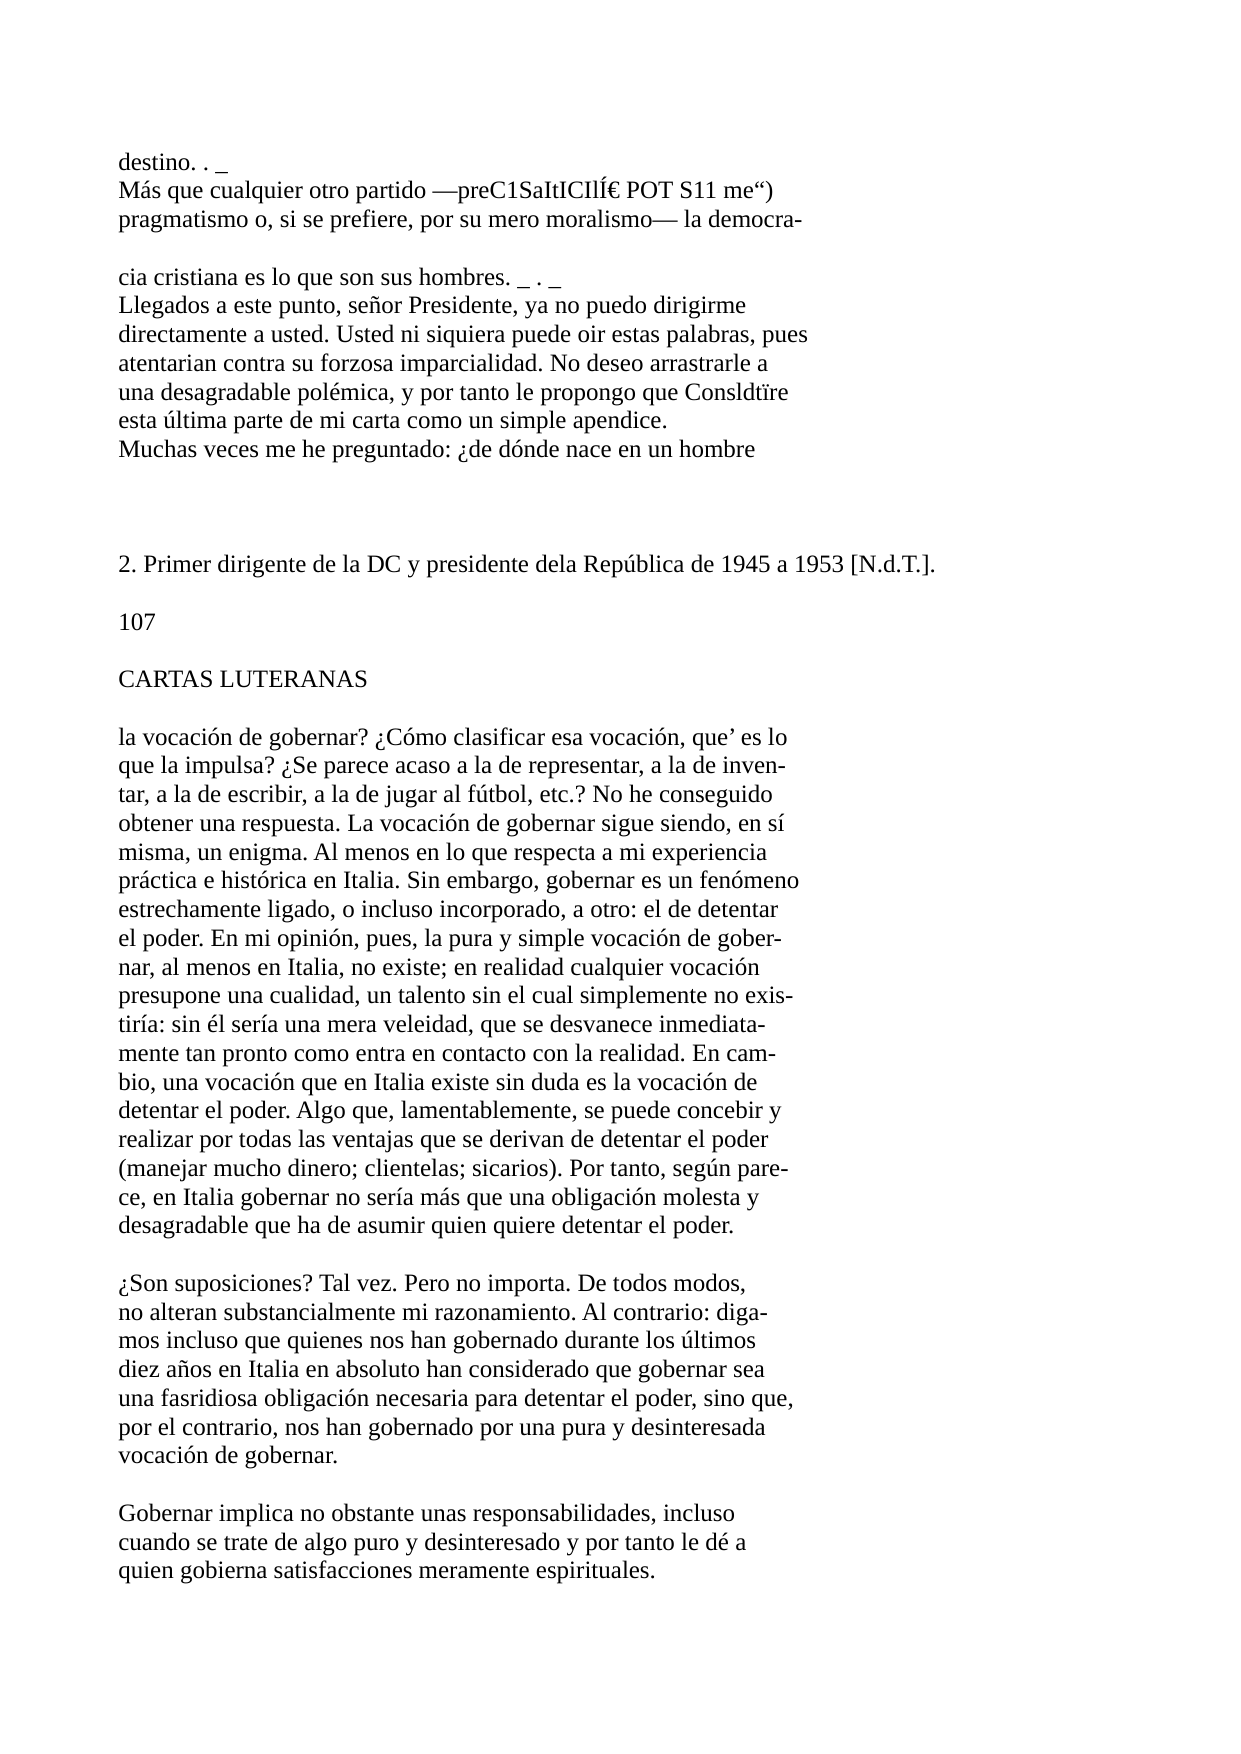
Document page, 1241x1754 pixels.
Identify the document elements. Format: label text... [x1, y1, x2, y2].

text diez años en Italia en absoluto han considerado que gobernar sea [118, 1354, 1122, 1383]
text quien gobierna satisfacciones meramente espirituales. [118, 1556, 1122, 1584]
text la vocación de gobernar? ¿Cómo clasificar esa vocación, que’ es lo [118, 722, 1122, 751]
text estrechamente ligado, o incluso incorporado, a otro: el de detentar [118, 894, 1122, 923]
text vocación de gobernar. [118, 1441, 1122, 1469]
text pragmatismo o, si se prefiere, por su mero moralismo— la democra- [118, 204, 1122, 233]
text Muchas veces me he preguntado: ¿de dónde nace en un hombre [118, 434, 1122, 463]
text Llegados a este punto, señor Presidente, ya no puedo dirigirme [118, 291, 1122, 319]
text 107 [118, 607, 1122, 636]
text por el contrario, nos han gobernado por una pura y desinteresada [118, 1412, 1122, 1441]
text misma, un enigma. Al menos en lo que respecta a mi experiencia [118, 837, 1122, 866]
text mente tan pronto como entra en contacto con la realidad. En cam- [118, 1038, 1122, 1067]
text directamente a usted. Usted ni siquiera puede oir estas palabras, pues [118, 319, 1122, 348]
text no alteran substancialmente mi razonamiento. Al contrario: diga- [118, 1297, 1122, 1326]
text tiría: sin él sería una mera veleidad, que se desvanece inmediata- [118, 1009, 1122, 1038]
text que la impulsa? ¿Se parece acaso a la de representar, a la de inven- [118, 751, 1122, 779]
text bio, una vocación que en Italia existe sin duda es la vocación de [118, 1067, 1122, 1096]
text detentar el poder. Algo que, lamentablemente, se puede concebir y [118, 1096, 1122, 1124]
text obtener una respuesta. La vocación de gobernar sigue siendo, en sí [118, 808, 1122, 837]
text esta última parte de mi carta como un simple apendice. [118, 406, 1122, 434]
text 2. Primer dirigente de la DC y presidente dela República de 1945 a 1953 [N.d.T.]. [118, 549, 1122, 578]
text una fasridiosa obligación necesaria para detentar el poder, sino que, [118, 1383, 1122, 1412]
text una desagradable polémica, y por tanto le propongo que Consldtïre [118, 377, 1122, 406]
text tar, a la de escribir, a la de jugar al fútbol, etc.? No he conseguido [118, 779, 1122, 808]
text ¿Son suposiciones? Tal vez. Pero no importa. De todos modos, [118, 1268, 1122, 1297]
text ce, en Italia gobernar no sería más que una obligación molesta y [118, 1182, 1122, 1211]
text atentarian contra su forzosa imparcialidad. No deseo arrastrarle a [118, 348, 1122, 377]
text Gobernar implica no obstante unas responsabilidades, incluso [118, 1498, 1122, 1527]
text destino. . _ [118, 147, 1122, 176]
text nar, al menos en Italia, no existe; en realidad cualquier vocación [118, 952, 1122, 981]
text cuando se trate de algo puro y desinteresado y por tanto le dé a [118, 1527, 1122, 1556]
text práctica e histórica en Italia. Sin embargo, gobernar es un fenómeno [118, 866, 1122, 894]
text realizar por todas las ventajas que se derivan de detentar el poder [118, 1124, 1122, 1153]
text cia cristiana es lo que son sus hombres. _ . _ [118, 262, 1122, 291]
text CARTAS LUTERANAS [118, 664, 1122, 693]
text (manejar mucho dinero; clientelas; sicarios). Por tanto, según pare- [118, 1153, 1122, 1182]
text desagradable que ha de asumir quien quiere detentar el poder. [118, 1211, 1122, 1239]
text el poder. En mi opinión, pues, la pura y simple vocación de gober- [118, 923, 1122, 952]
text mos incluso que quienes nos han gobernado durante los últimos [118, 1326, 1122, 1354]
text Más que cualquier otro partido —preC1SaItICIlÍ€ POT S11 me“) [118, 176, 1122, 204]
text presupone una cualidad, un talento sin el cual simplemente no exis- [118, 981, 1122, 1009]
